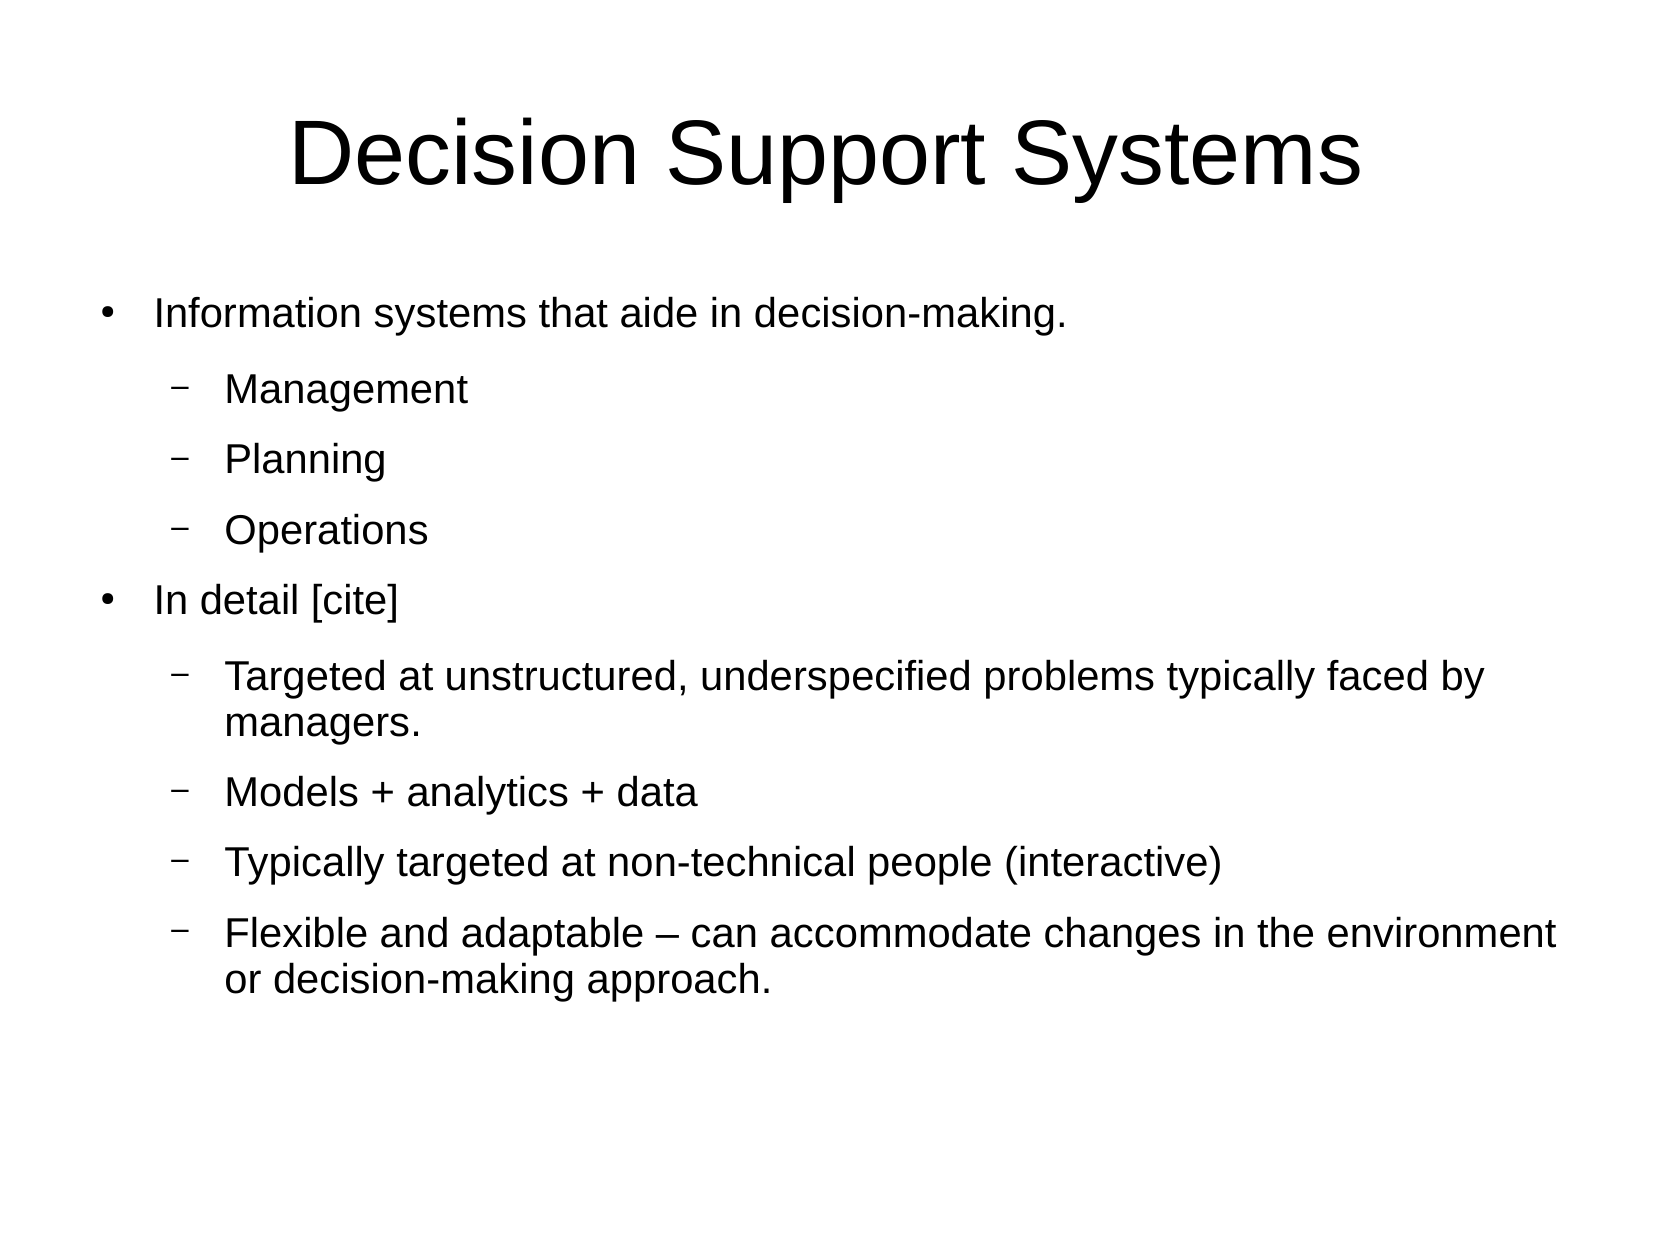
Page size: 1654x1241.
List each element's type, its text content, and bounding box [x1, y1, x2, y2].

list Information systems that aide in decision-making. Management Planning Operations In detail [cite] Targeted at unstructured, underspecified problems typically faced by managers. Models + analytics + data Typically targeted at non-technical people (interactive) Flexible and adaptable – can accommodate changes in the environment or decision-making approach. [82, 290, 1571, 1010]
title Decision Support Systems [82, 49, 1571, 257]
